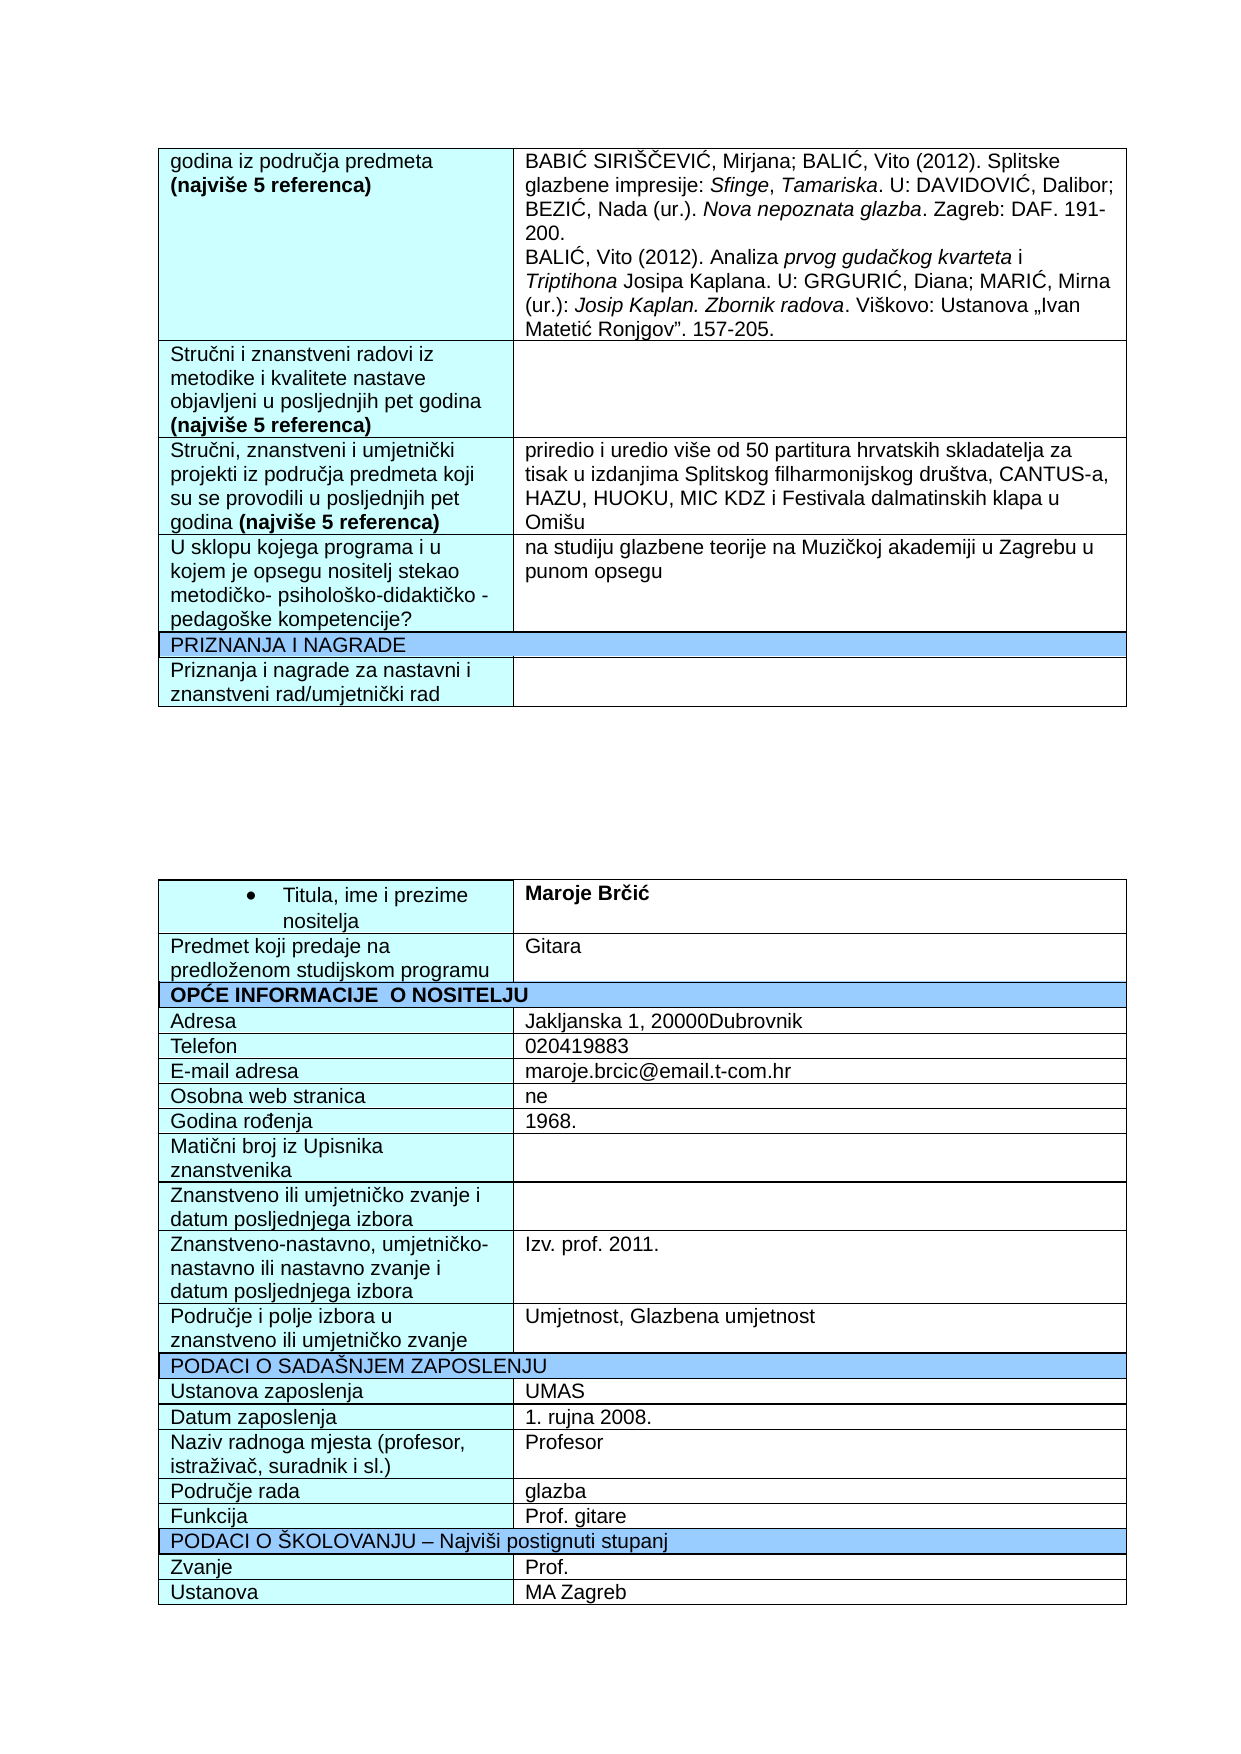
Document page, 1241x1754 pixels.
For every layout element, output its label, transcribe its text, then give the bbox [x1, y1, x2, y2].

table_cell Adresa [159, 1008, 513, 1032]
table_cell 1. rujna 2008. [514, 1405, 1126, 1429]
table_cell Stručni i znanstveni radovi iz metodike i kvalitete nastave objavljeni u posljednjih pet godina (najviše 5 referenca) [159, 341, 513, 437]
table_cell Područje rada [159, 1479, 513, 1503]
table_cell na studiju glazbene teorije na Muzičkoj akademiji u Zagrebu u punom opsegu [514, 535, 1126, 631]
table_cell Datum zaposlenja [159, 1405, 513, 1429]
table_cell ne [514, 1084, 1126, 1107]
table_cell Profesor [514, 1430, 1126, 1478]
table_cell E-mail adresa [159, 1059, 513, 1082]
table_cell MA Zagreb [514, 1580, 1126, 1604]
table_cell Prof. [514, 1555, 1126, 1579]
table_cell Ustanova [159, 1580, 513, 1604]
table_cell UMAS [514, 1379, 1126, 1403]
table_cell [514, 658, 1126, 706]
table_cell Jakljanska 1, 20000Dubrovnik [514, 1008, 1126, 1032]
table_cell Telefon [159, 1034, 513, 1057]
table_cell Gitara [514, 934, 1126, 981]
table_cell Znanstveno ili umjetničko zvanje i datum posljednjega izbora [159, 1183, 513, 1230]
table_cell maroje.brcic@email.t-com.hr [514, 1059, 1126, 1082]
table_cell BABIĆ SIRIŠČEVIĆ, Mirjana; BALIĆ, Vito (2012). Splitske glazbene impresije: Sfinge, Tamariska. U: DAVIDOVIĆ, Dalibor; BEZIĆ, Nada (ur.). Nova nepoznata glazba. Zagreb: DAF. 191-200. BALIĆ, Vito (2012). Analiza prvog gudačkog kvarteta i Triptihona Josipa Kaplana. U: GRGURIĆ, Diana; MARIĆ, Mirna (ur.): Josip Kaplan. Zbornik radova. Viškovo: Ustanova „Ivan Matetić Ronjgov”. 157-205. [514, 149, 1126, 340]
table_cell Stručni, znanstveni i umjetnički projekti iz područja predmeta koji su se provodili u posljednjih pet godina (najviše 5 referenca) [159, 438, 513, 534]
table_cell godina iz područja predmeta (najviše 5 referenca) [159, 149, 513, 340]
table_cell Godina rođenja [159, 1109, 513, 1132]
table_cell Funkcija [159, 1504, 513, 1528]
table_header Titula, ime i prezime nositelja [159, 881, 513, 932]
table_cell Ustanova zaposlenja [159, 1379, 513, 1403]
table_cell Područje i polje izbora u znanstveno ili umjetničko zvanje [159, 1304, 513, 1352]
table_cell [514, 341, 1126, 437]
table_cell PODACI O ŠKOLOVANJU – Najviši postignuti stupanj [160, 1529, 1126, 1553]
table_cell priredio i uredio više od 50 partitura hrvatskih skladatelja za tisak u izdanjima Splitskog filharmonijskog društva, CANTUS-a, HAZU, HUOKU, MIC KDZ i Festivala dalmatinskih klapa u Omišu [514, 438, 1126, 534]
table_cell Zvanje [159, 1555, 513, 1579]
table_cell 020419883 [514, 1034, 1126, 1057]
table_cell PODACI O SADAŠNJEM ZAPOSLENJU [160, 1354, 1126, 1378]
table_cell Osobna web stranica [159, 1084, 513, 1107]
table_cell Prof. gitare [514, 1504, 1126, 1528]
table_cell Matični broj iz Upisnika znanstvenika [159, 1134, 513, 1181]
table_cell Predmet koji predaje na predloženom studijskom programu [159, 934, 513, 981]
table_cell OPĆE INFORMACIJE O NOSITELJU [160, 983, 1126, 1007]
table_cell glazba [514, 1479, 1126, 1503]
table_cell Priznanja i nagrade za nastavni i znanstveni rad/umjetnički rad [159, 658, 513, 706]
table_cell [514, 1134, 1126, 1181]
table_cell Umjetnost, Glazbena umjetnost [514, 1304, 1126, 1352]
table_cell Naziv radnoga mjesta (profesor, istraživač, suradnik i sl.) [159, 1430, 513, 1478]
table_cell U sklopu kojega programa i u kojem je opsegu nositelj stekao metodičko- psihološko-didaktičko -pedagoške kompetencije? [159, 535, 513, 631]
table_cell PRIZNANJA I NAGRADE [160, 633, 1126, 656]
table_cell Znanstveno-nastavno, umjetničko-nastavno ili nastavno zvanje i datum posljednjega izbora [159, 1231, 513, 1303]
table_cell 1968. [514, 1109, 1126, 1132]
table_header Maroje Brčić [514, 880, 1126, 932]
table_cell Izv. prof. 2011. [514, 1231, 1126, 1303]
table_cell [514, 1183, 1126, 1230]
